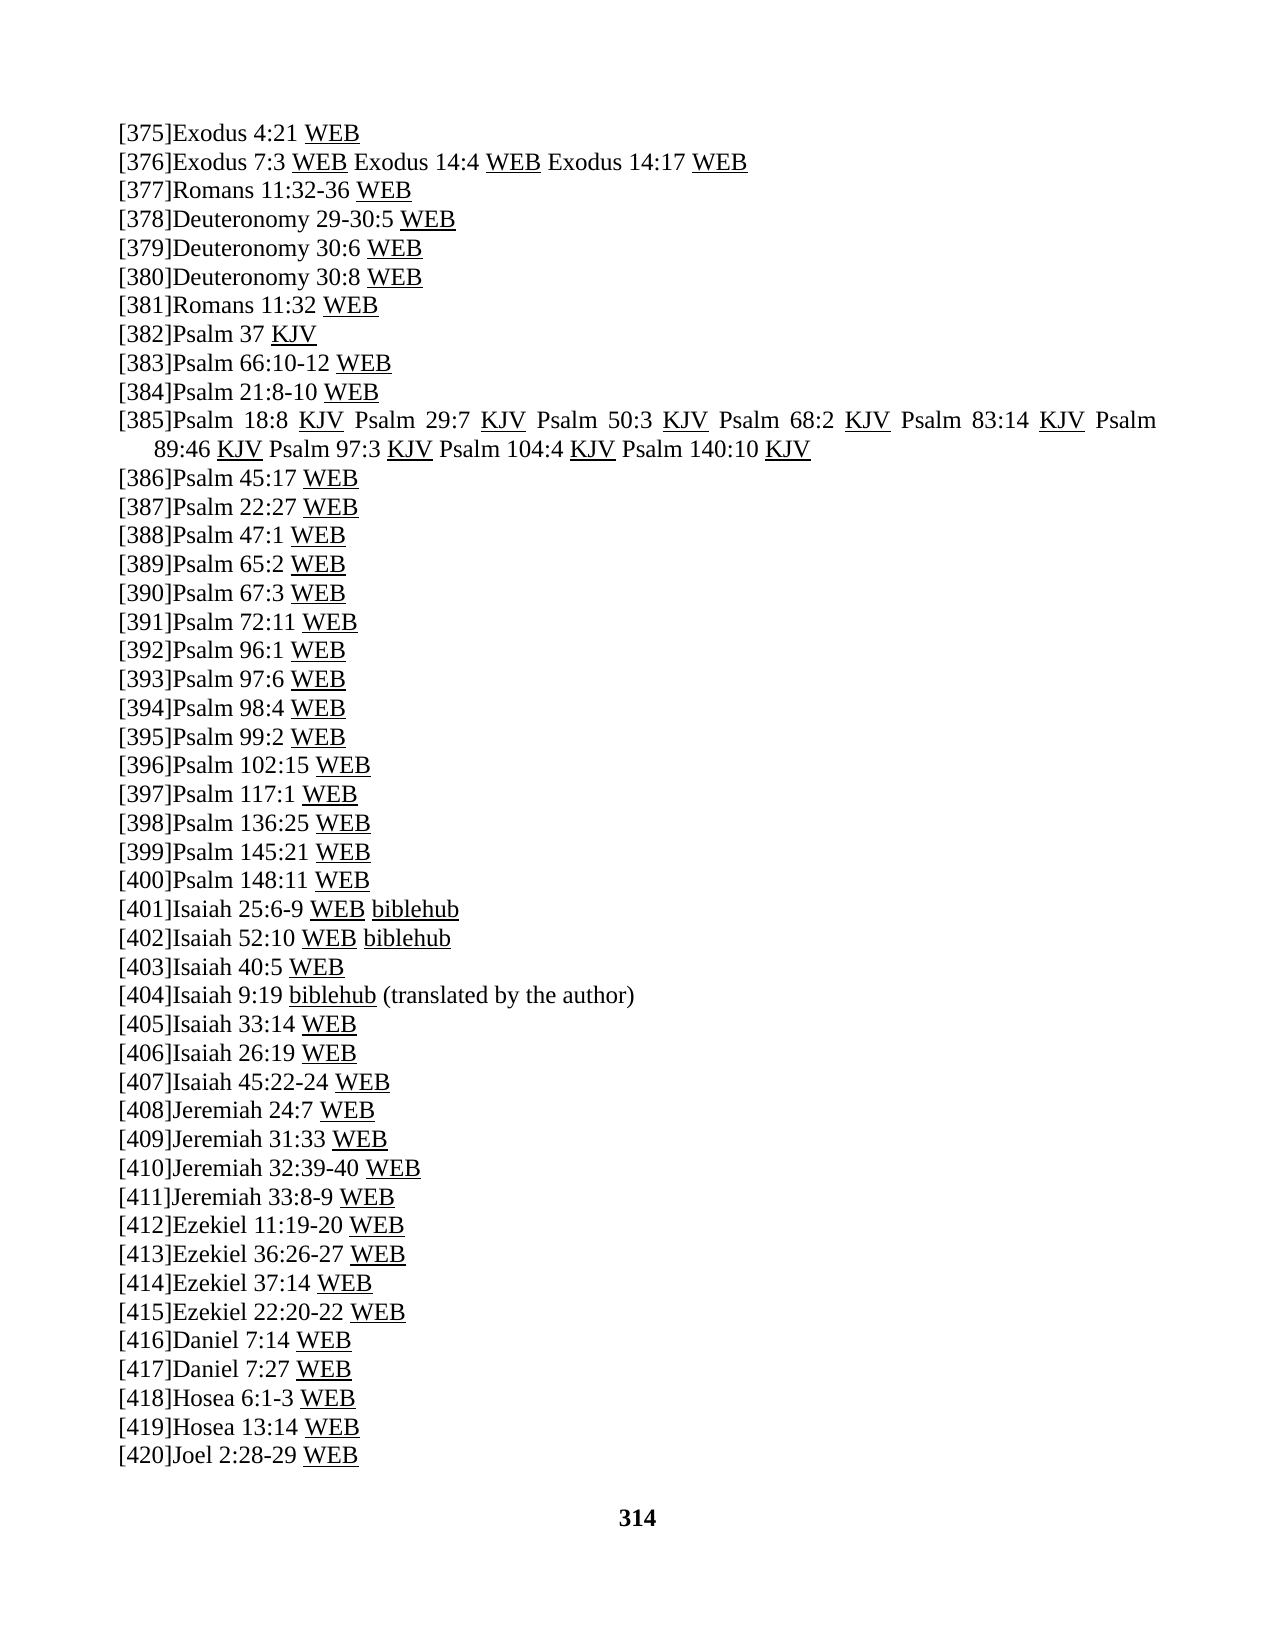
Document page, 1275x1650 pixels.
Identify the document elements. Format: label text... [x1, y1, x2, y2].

text Isaiah 33:14 WEB [118, 1009, 1157, 1038]
text Psalm 145:21 WEB [118, 837, 1157, 866]
text Psalm 96:1 WEB [118, 636, 1157, 664]
text Jeremiah 24:7 WEB [118, 1096, 1157, 1124]
text Psalm 136:25 WEB [118, 808, 1157, 837]
text Isaiah 52:10 WEB biblehub [118, 923, 1157, 952]
text Psalm 45:17 WEB [118, 463, 1157, 492]
text Hosea 6:1-3 WEB [118, 1383, 1157, 1412]
text Psalm 22:27 WEB [118, 492, 1157, 521]
text Psalm 117:1 WEB [118, 779, 1157, 808]
text Psalm 66:10-12 WEB [118, 348, 1157, 377]
text Psalm 67:3 WEB [118, 578, 1157, 607]
text Psalm 65:2 WEB [118, 549, 1157, 578]
text Psalm 98:4 WEB [118, 693, 1157, 722]
text Romans 11:32-36 WEB [118, 176, 1157, 204]
text Joel 2:28-29 WEB [118, 1441, 1157, 1469]
text Isaiah 40:5 WEB [118, 952, 1157, 981]
text Deuteronomy 30:8 WEB [118, 262, 1157, 291]
text Psalm 102:15 WEB [118, 751, 1157, 779]
text Psalm 97:6 WEB [118, 664, 1157, 693]
text Isaiah 45:22-24 WEB [118, 1067, 1157, 1096]
text Isaiah 25:6-9 WEB biblehub [118, 894, 1157, 923]
text Jeremiah 33:8-9 WEB [118, 1182, 1157, 1211]
text Psalm 47:1 WEB [118, 521, 1157, 549]
text Ezekiel 36:26-27 WEB [118, 1239, 1157, 1268]
text Isaiah 26:19 WEB [118, 1038, 1157, 1067]
text Deuteronomy 30:6 WEB [118, 233, 1157, 262]
text Psalm 18:8 KJV Psalm 29:7 KJV Psalm 50:3 KJV Psalm 68:2 KJV Psalm 83:14 KJV Psalm 89:46 KJV Psalm 97:3 KJV Psalm 104:4 KJV Psalm 140:10 KJV [118, 406, 1157, 463]
text Daniel 7:14 WEB [118, 1326, 1157, 1354]
text Ezekiel 11:19-20 WEB [118, 1211, 1157, 1239]
text Psalm 37 KJV [118, 319, 1157, 348]
text Psalm 21:8-10 WEB [118, 377, 1157, 406]
text Ezekiel 22:20-22 WEB [118, 1297, 1157, 1326]
text Deuteronomy 29-30:5 WEB [118, 204, 1157, 233]
text Psalm 99:2 WEB [118, 722, 1157, 751]
text Romans 11:32 WEB [118, 291, 1157, 319]
text Exodus 4:21 WEB [118, 118, 1157, 147]
text Psalm 148:11 WEB [118, 866, 1157, 894]
text Jeremiah 32:39-40 WEB [118, 1153, 1157, 1182]
text Daniel 7:27 WEB [118, 1354, 1157, 1383]
text Exodus 7:3 WEB Exodus 14:4 WEB Exodus 14:17 WEB [118, 147, 1157, 176]
text Jeremiah 31:33 WEB [118, 1124, 1157, 1153]
text Psalm 72:11 WEB [118, 607, 1157, 636]
text Hosea 13:14 WEB [118, 1412, 1157, 1441]
text Ezekiel 37:14 WEB [118, 1268, 1157, 1297]
text Isaiah 9:19 biblehub (translated by the author) [118, 981, 1157, 1009]
